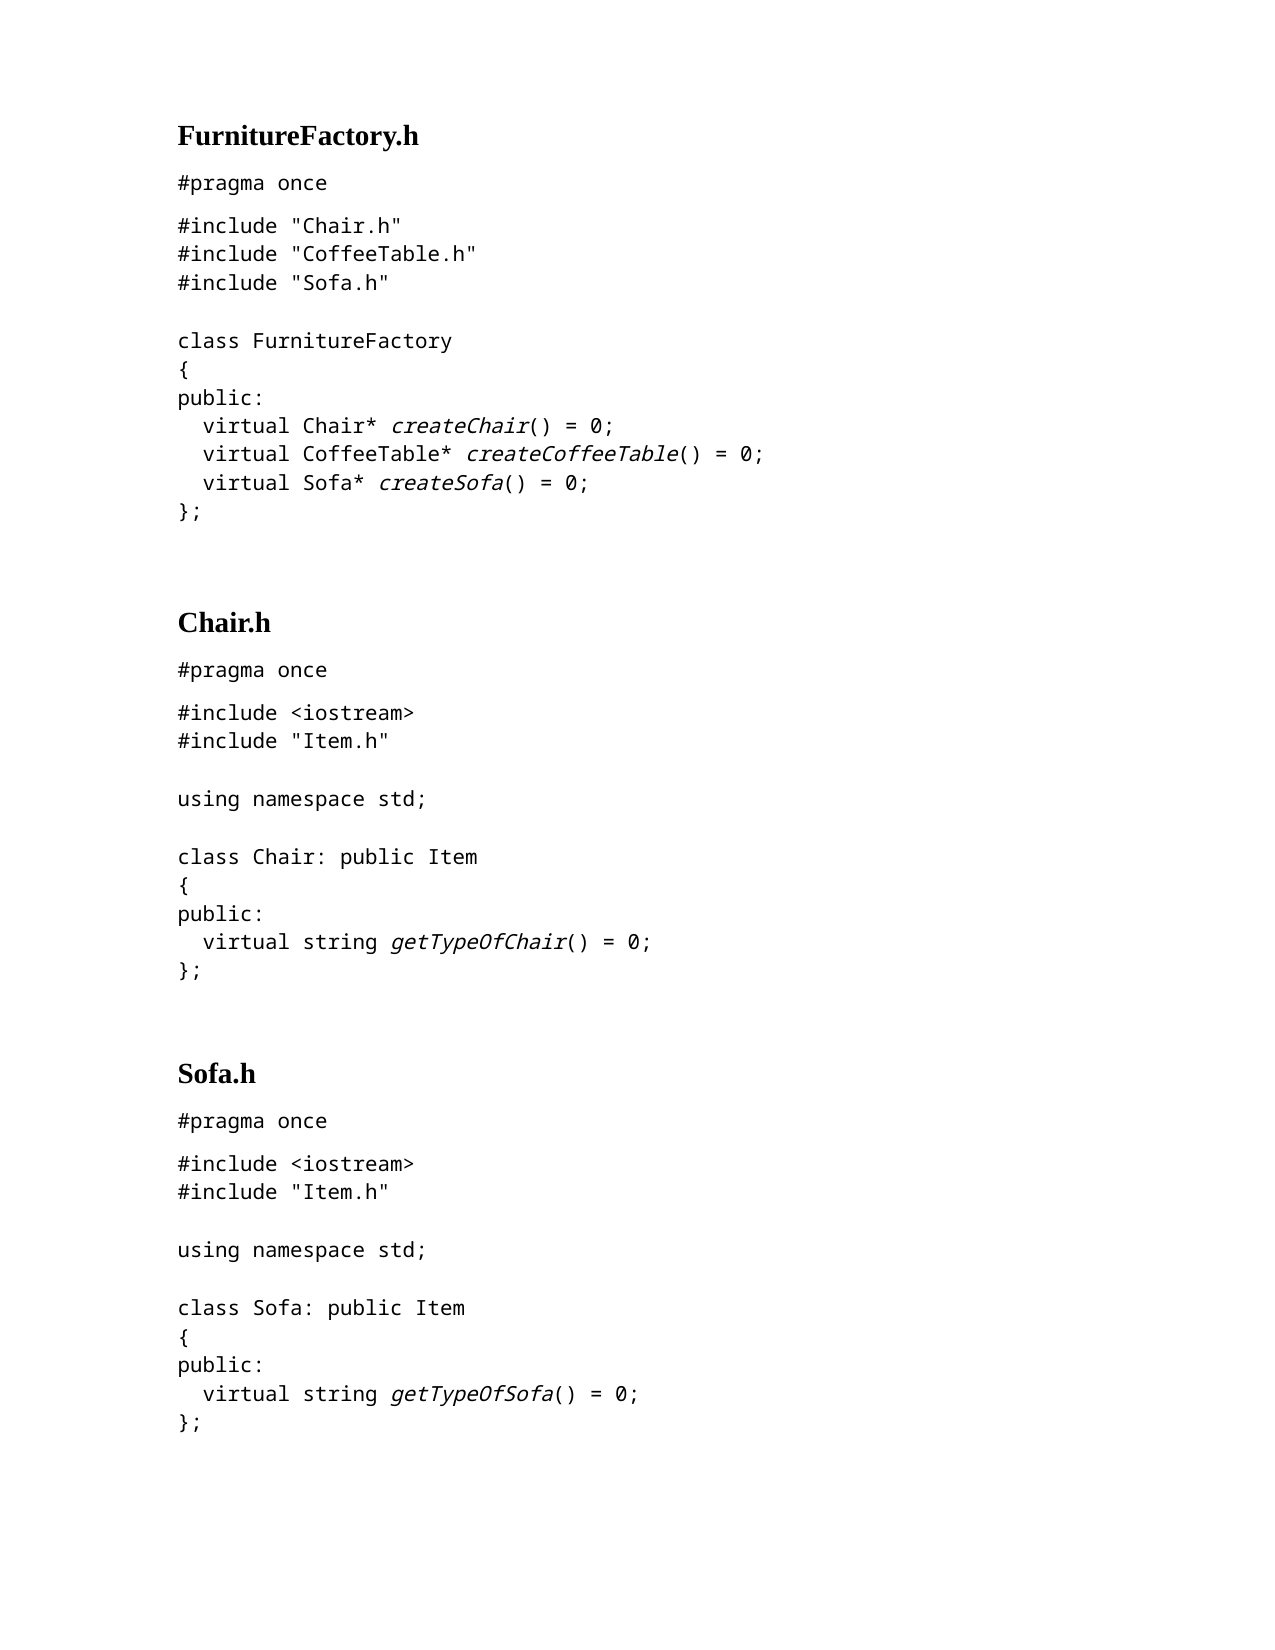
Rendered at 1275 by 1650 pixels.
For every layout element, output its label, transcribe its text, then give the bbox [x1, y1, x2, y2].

text #pragma once [177, 655, 1186, 683]
text using namespace std; [177, 784, 1186, 812]
text { [177, 354, 1186, 383]
text #pragma once [177, 168, 1186, 197]
text class Sofa: public Item [177, 1293, 1186, 1322]
text Sofa.h [177, 1056, 1186, 1090]
text using namespace std; [177, 1235, 1186, 1264]
text }; [177, 1407, 1186, 1436]
text #include "Item.h" [177, 726, 1186, 754]
text virtual Sofa* createSofa() = 0; [177, 468, 1186, 496]
text FurnitureFactory.h [177, 118, 1186, 152]
text class FurnitureFactory [177, 326, 1186, 354]
text class Chair: public Item [177, 842, 1186, 870]
text public: [177, 383, 1186, 411]
text #include <iostream> [177, 698, 1186, 726]
text Chair.h [177, 605, 1186, 638]
text #include "CoffeeTable.h" [177, 239, 1186, 268]
text virtual CoffeeTable* createCoffeeTable() = 0; [177, 439, 1186, 468]
text virtual string getTypeOfSofa() = 0; [177, 1379, 1186, 1407]
text #pragma once [177, 1106, 1186, 1135]
text #include "Item.h" [177, 1177, 1186, 1206]
text public: [177, 1350, 1186, 1379]
text { [177, 1322, 1186, 1350]
text { [177, 870, 1186, 899]
text public: [177, 899, 1186, 927]
text }; [177, 956, 1186, 984]
text #include "Sofa.h" [177, 268, 1186, 296]
text }; [177, 496, 1186, 525]
text virtual string getTypeOfChair() = 0; [177, 927, 1186, 956]
text #include "Chair.h" [177, 211, 1186, 239]
text virtual Chair* createChair() = 0; [177, 411, 1186, 439]
text #include <iostream> [177, 1149, 1186, 1177]
